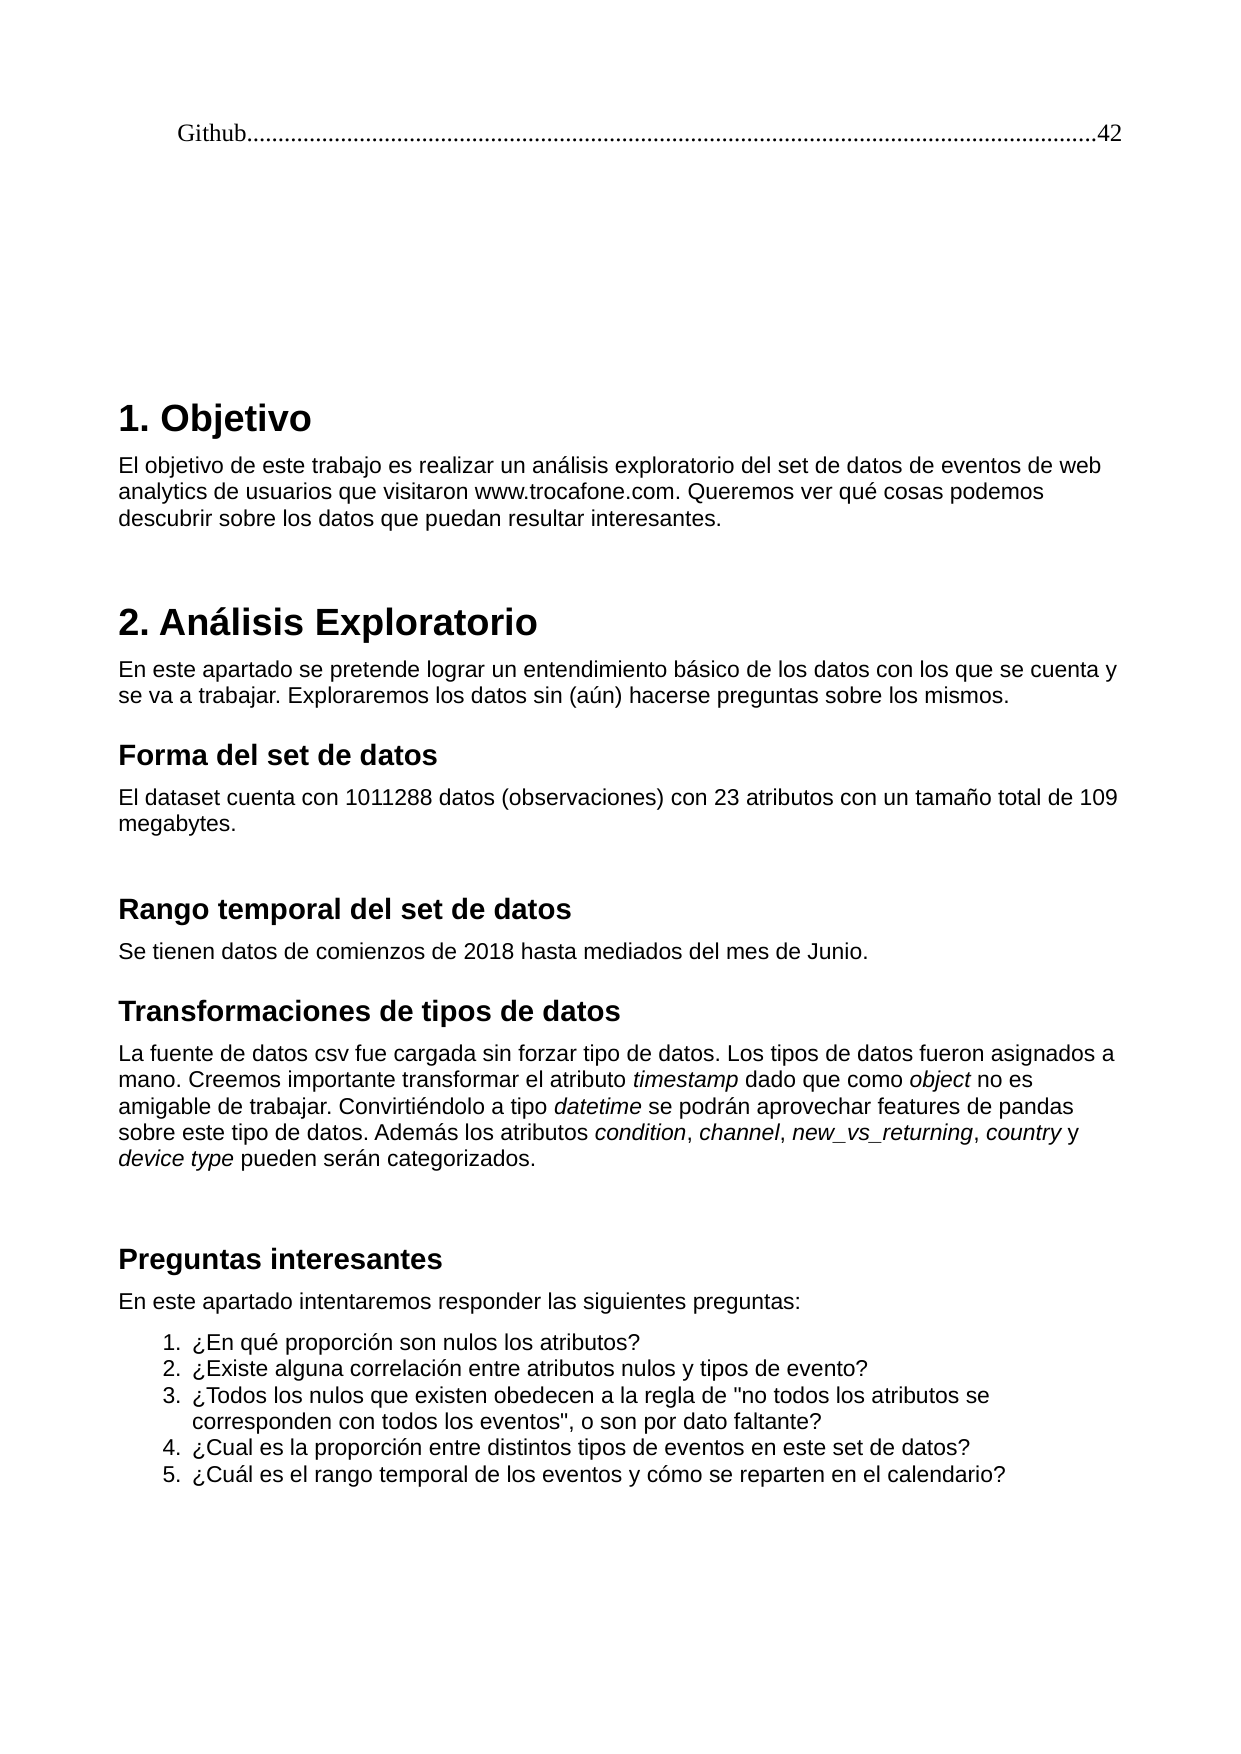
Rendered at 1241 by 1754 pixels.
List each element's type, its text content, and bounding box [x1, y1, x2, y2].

subtitle Rango temporal del set de datos [118, 892, 1122, 926]
text Se tienen datos de comienzos de 2018 hasta mediados del mes de Junio. [118, 938, 1122, 964]
text La fuente de datos csv fue cargada sin forzar tipo de datos. Los tipos de datos fueron asignados a mano. Creemos importante transformar el atributo timestamp dado que como object no es amigable de trabajar. Convirtiéndolo a tipo datetime se podrán aprovechar features de pandas sobre este tipo de datos. Además los atributos condition, channel, new_vs_returning, country y device type pueden serán categorizados. [118, 1040, 1122, 1172]
subtitle Forma del set de datos [118, 737, 1122, 771]
text El dataset cuenta con 1011288 datos (observaciones) con 23 atributos con un tamaño total de 109 megabytes. [118, 784, 1122, 836]
list ¿Cual es la proporción entre distintos tipos de eventos en este set de datos? [162, 1434, 1122, 1461]
subtitle 1. Objetivo [118, 396, 1122, 439]
text Github 42 [177, 118, 1122, 147]
text El objetivo de este trabajo es realizar un análisis exploratorio del set de datos de eventos de web analytics de usuarios que visitaron www.trocafone.com. Queremos ver qué cosas podemos descubrir sobre los datos que puedan resultar interesantes. [118, 452, 1122, 531]
list ¿Cuál es el rango temporal de los eventos y cómo se reparten en el calendario? [162, 1461, 1122, 1487]
list ¿En qué proporción son nulos los atributos? [162, 1329, 1122, 1355]
subtitle 2. Análisis Exploratorio [118, 599, 1122, 643]
list ¿Existe alguna correlación entre atributos nulos y tipos de evento? [162, 1355, 1122, 1382]
text En este apartado se pretende lograr un entendimiento básico de los datos con los que se cuenta y se va a trabajar. Exploraremos los datos sin (aún) hacerse preguntas sobre los mismos. [118, 656, 1122, 708]
text En este apartado intentaremos responder las siguientes preguntas: [118, 1288, 1122, 1314]
subtitle Transformaciones de tipos de datos [118, 994, 1122, 1027]
subtitle Preguntas interesantes [118, 1242, 1122, 1276]
list ¿Todos los nulos que existen obedecen a la regla de "no todos los atributos se corresponden con todos los eventos", o son por dato faltante? [162, 1382, 1122, 1434]
